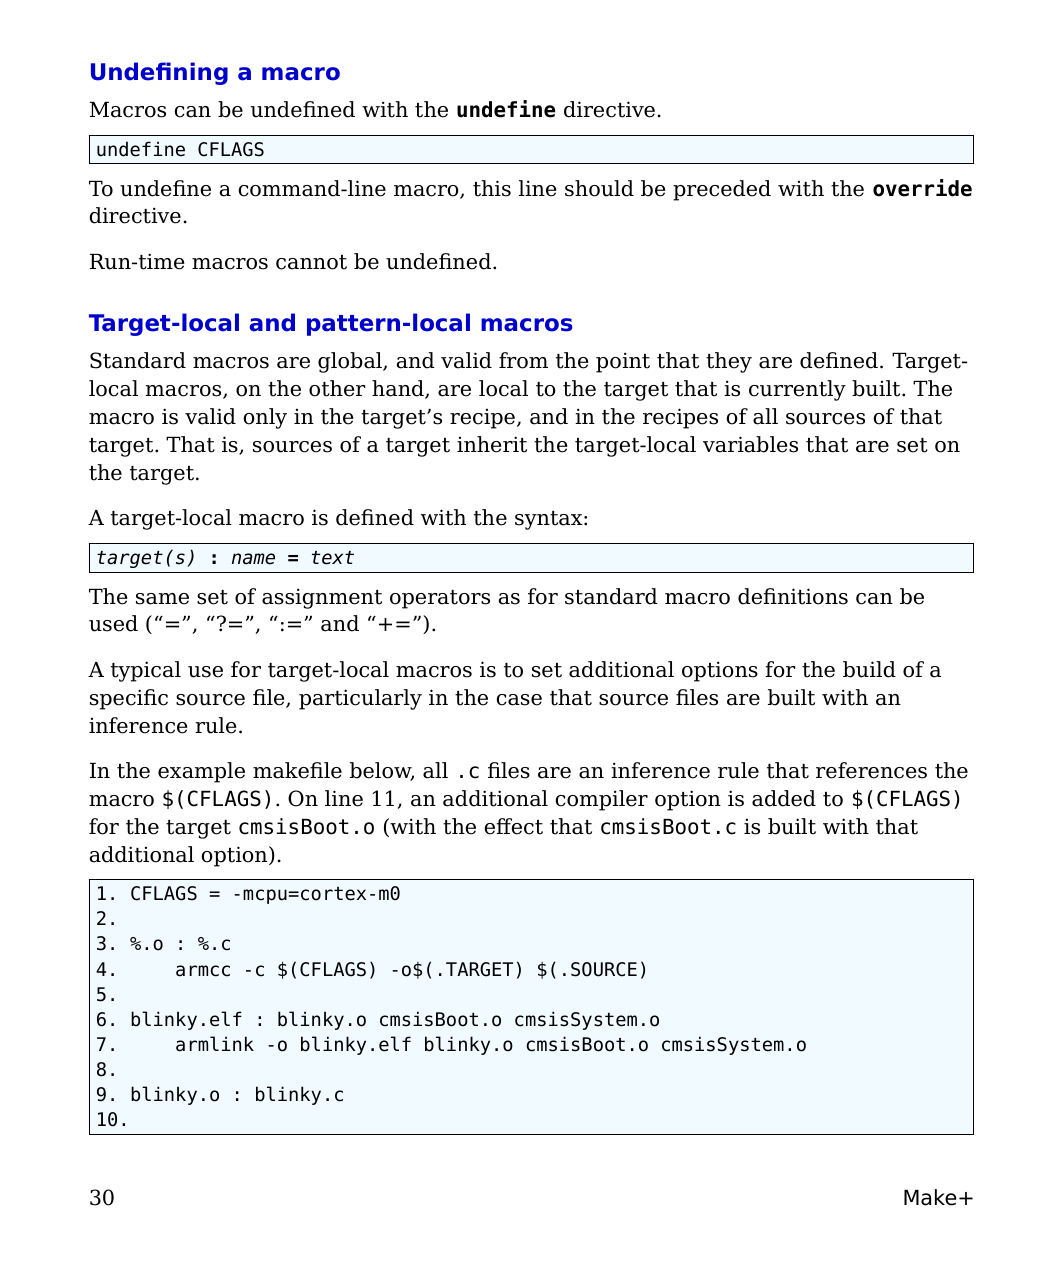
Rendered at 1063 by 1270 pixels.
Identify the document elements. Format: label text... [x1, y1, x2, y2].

list armlink -o blinky.elf blinky.o cmsisBoot.o cmsisSystem.o [90, 1030, 973, 1055]
text In the example makefile below, all .c files are an inference rule that references the macro $(CFLAGS). On line 11, an additional compiler option is added to $(CFLAGS) for the target cmsisBoot.o (with the effect that cmsisBoot.c is built with that additional option). [88, 759, 974, 867]
list armcc -c $(CFLAGS) -o$(.TARGET) $(.SOURCE) [90, 954, 973, 980]
text undefine CFLAGS [90, 136, 973, 163]
subtitle Target-local and pattern-local macros [88, 310, 974, 337]
subtitle Undefining a macro [88, 59, 974, 86]
list CFLAGS = -mcpu=cortex-m0 [90, 880, 973, 904]
text The same set of assignment operators as for standard macro definitions can be used (“=”, “?=”, “:=” and “+=”). [88, 585, 974, 637]
text target(s) : name = text [90, 544, 973, 572]
text Standard macros are global, and valid from the point that they are defined. Target-local macros, on the other hand, are local to the target that is currently built. The macro is valid only in the target’s recipe, and in the recipes of all sources of that target. That is, sources of a target inherit the target-local variables that are set on the target. [88, 349, 974, 485]
text A target-local macro is defined with the syntax: [88, 506, 974, 530]
list blinky.o : blinky.c [90, 1080, 973, 1105]
text Macros can be undefined with the undefine directive. [88, 98, 974, 122]
text To undefine a command-line macro, this line should be preceded with the override directive. [88, 177, 974, 229]
list blinky.elf : blinky.o cmsisBoot.o cmsisSystem.o [90, 1005, 973, 1030]
list %.o : %.c [90, 929, 973, 954]
text Run-time macros cannot be undefined. [88, 250, 974, 274]
text A typical use for target-local macros is to set additional options for the build of a specific source file, particularly in the case that source files are built with an inference rule. [88, 658, 974, 738]
